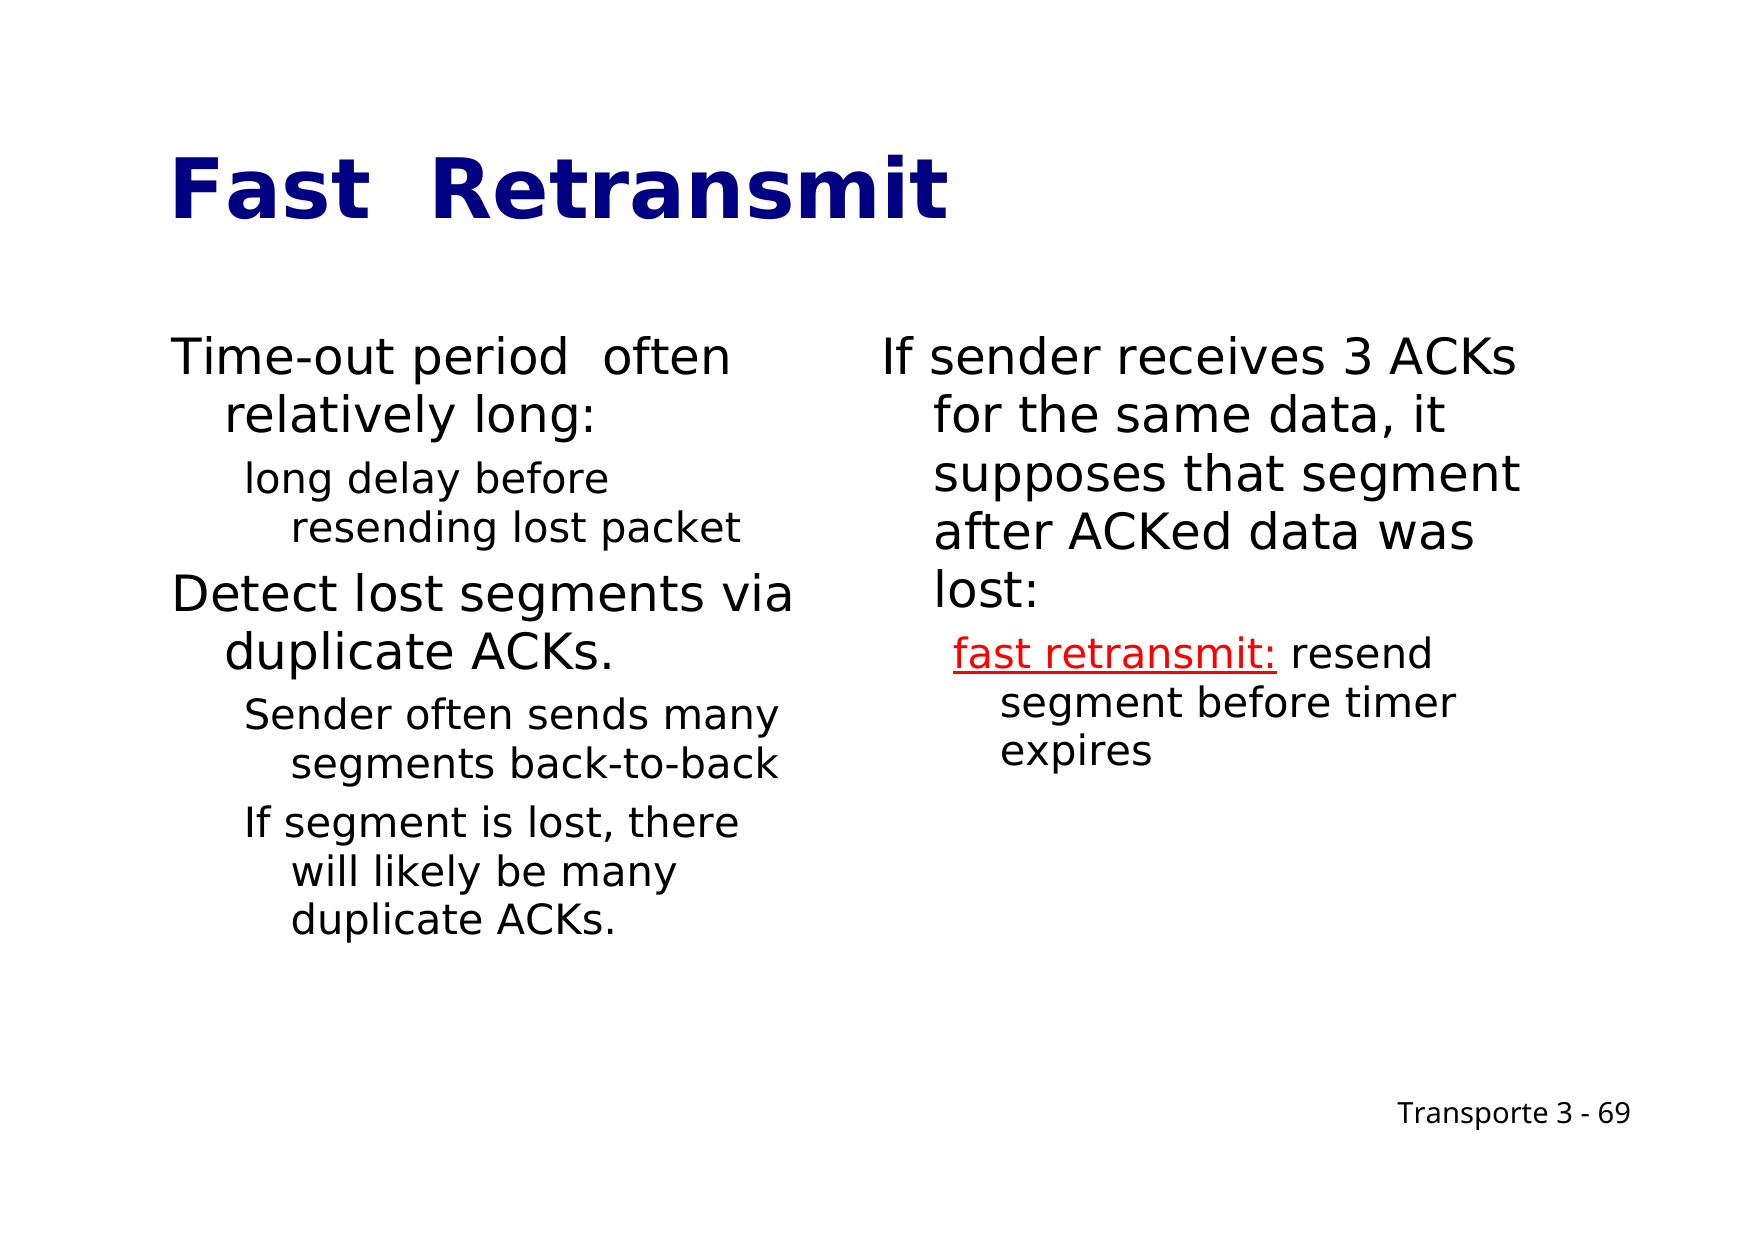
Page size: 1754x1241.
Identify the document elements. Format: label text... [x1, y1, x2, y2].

list If sender receives 3 ACKs for the same data, it supposes that segment after ACKed data was lost: fast retransmit: resend segment before timer expires [863, 320, 1573, 1082]
title Fast Retransmit [154, 95, 1546, 284]
list Time-out period often relatively long: long delay before resending lost packet Detect lost segments via duplicate ACKs. Sender often sends many segments back-to-back If segment is lost, there will likely be many duplicate ACKs. [153, 320, 836, 1140]
